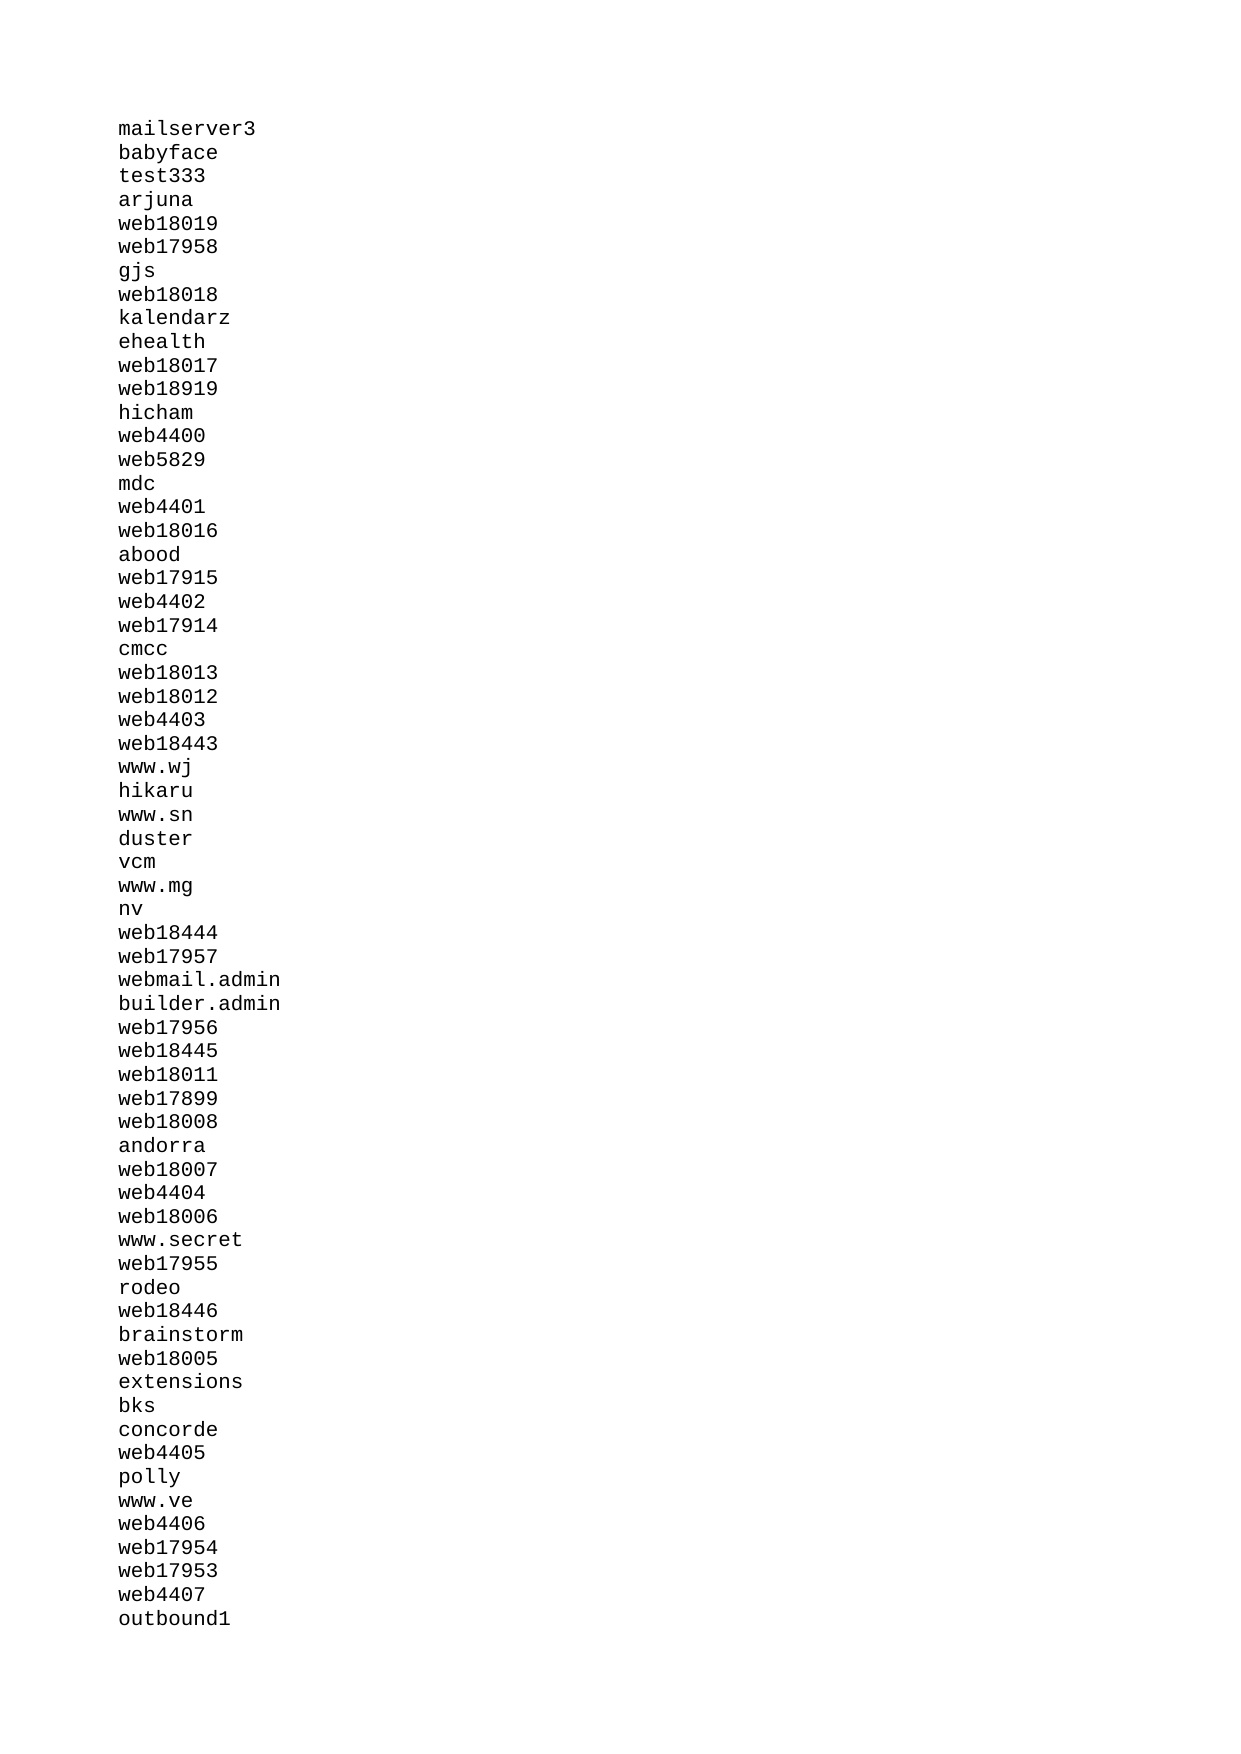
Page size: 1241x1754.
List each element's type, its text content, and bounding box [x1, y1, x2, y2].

text builder.admin [118, 993, 1122, 1017]
text web18006 [118, 1206, 1122, 1229]
text rodeo [118, 1277, 1122, 1300]
text web18013 [118, 662, 1122, 686]
text concorde [118, 1419, 1122, 1442]
text webmail.admin [118, 969, 1122, 993]
text web18008 [118, 1111, 1122, 1135]
text web17953 [118, 1561, 1122, 1584]
text web17955 [118, 1253, 1122, 1277]
text web4405 [118, 1442, 1122, 1466]
text web18017 [118, 354, 1122, 378]
text web4404 [118, 1182, 1122, 1206]
text vcm [118, 851, 1122, 875]
text web18444 [118, 922, 1122, 946]
text web17899 [118, 1088, 1122, 1111]
text ehealth [118, 331, 1122, 354]
text web18445 [118, 1040, 1122, 1064]
text web4407 [118, 1584, 1122, 1608]
text web18016 [118, 520, 1122, 544]
text web17954 [118, 1537, 1122, 1561]
text polly [118, 1466, 1122, 1489]
text gjs [118, 260, 1122, 284]
text bks [118, 1395, 1122, 1419]
text nv [118, 898, 1122, 922]
text www.mg [118, 875, 1122, 898]
text www.secret [118, 1229, 1122, 1253]
text web18446 [118, 1300, 1122, 1324]
text web17915 [118, 567, 1122, 591]
text mailserver3 [118, 118, 1122, 142]
text babyface [118, 142, 1122, 165]
text web18005 [118, 1348, 1122, 1371]
text web4401 [118, 496, 1122, 520]
text hicham [118, 402, 1122, 426]
text arjuna [118, 189, 1122, 213]
text web18019 [118, 213, 1122, 236]
text web18007 [118, 1158, 1122, 1182]
text web4400 [118, 426, 1122, 449]
text web18018 [118, 284, 1122, 307]
text web4402 [118, 591, 1122, 615]
text web18443 [118, 733, 1122, 757]
text web17958 [118, 236, 1122, 260]
text www.wj [118, 757, 1122, 780]
text web17957 [118, 946, 1122, 969]
text web17956 [118, 1017, 1122, 1040]
text www.ve [118, 1489, 1122, 1513]
text web4406 [118, 1513, 1122, 1537]
text web18919 [118, 378, 1122, 402]
text cmcc [118, 638, 1122, 662]
text duster [118, 827, 1122, 851]
text hikaru [118, 780, 1122, 804]
text www.sn [118, 804, 1122, 827]
text web18011 [118, 1064, 1122, 1088]
text outbound1 [118, 1608, 1122, 1631]
text brainstorm [118, 1324, 1122, 1348]
text mdc [118, 473, 1122, 496]
text extensions [118, 1371, 1122, 1395]
text abood [118, 544, 1122, 567]
text test333 [118, 165, 1122, 189]
text web4403 [118, 709, 1122, 733]
text andorra [118, 1135, 1122, 1158]
text web5829 [118, 449, 1122, 473]
text kalendarz [118, 307, 1122, 331]
text web18012 [118, 686, 1122, 709]
text web17914 [118, 615, 1122, 638]
